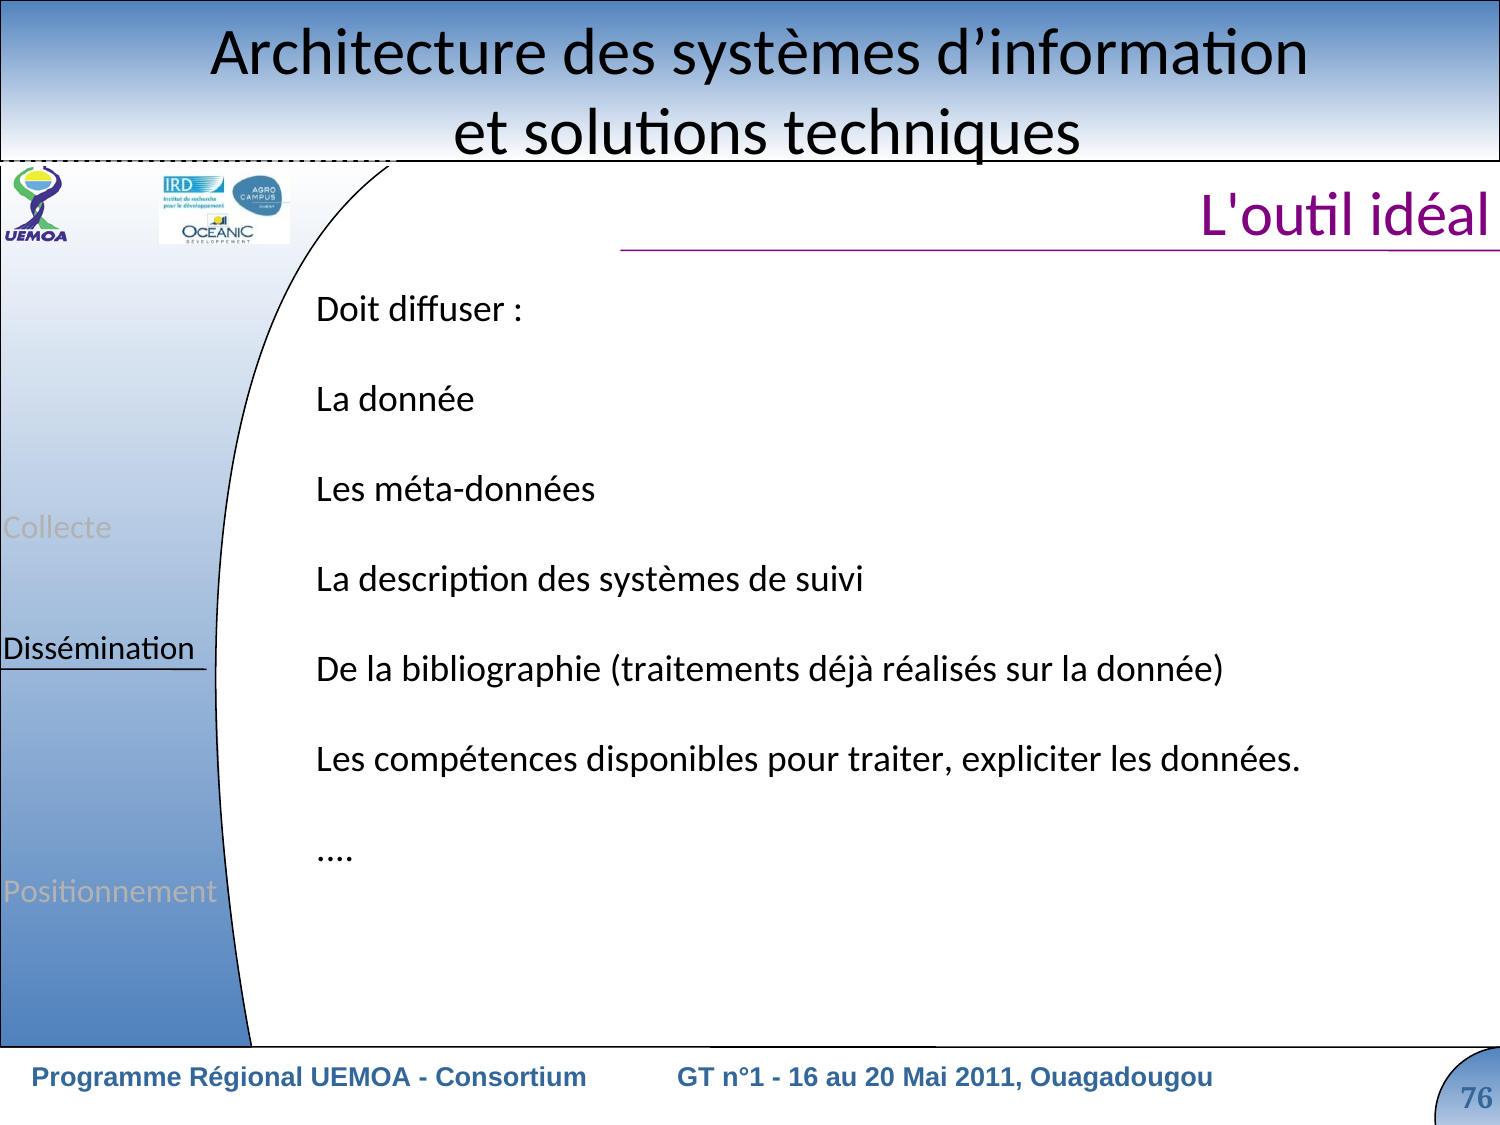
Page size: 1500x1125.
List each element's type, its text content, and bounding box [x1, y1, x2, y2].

text_box Architecture des systèmes d’information et solutions techniques [53, 0, 1483, 162]
picture [0, 166, 73, 244]
text_box Doit diffuser : La donnée Les méta-données La description des systèmes de suivi De la bibliographie (traitements déjà réalisés sur la donnée) Les compétences disponibles pour traiter, expliciter les données. .... [301, 275, 1500, 922]
text_box L'outil idéal [265, 165, 1500, 257]
text_box Collecte Dissémination Positionnement [0, 497, 314, 1039]
picture [159, 173, 265, 244]
